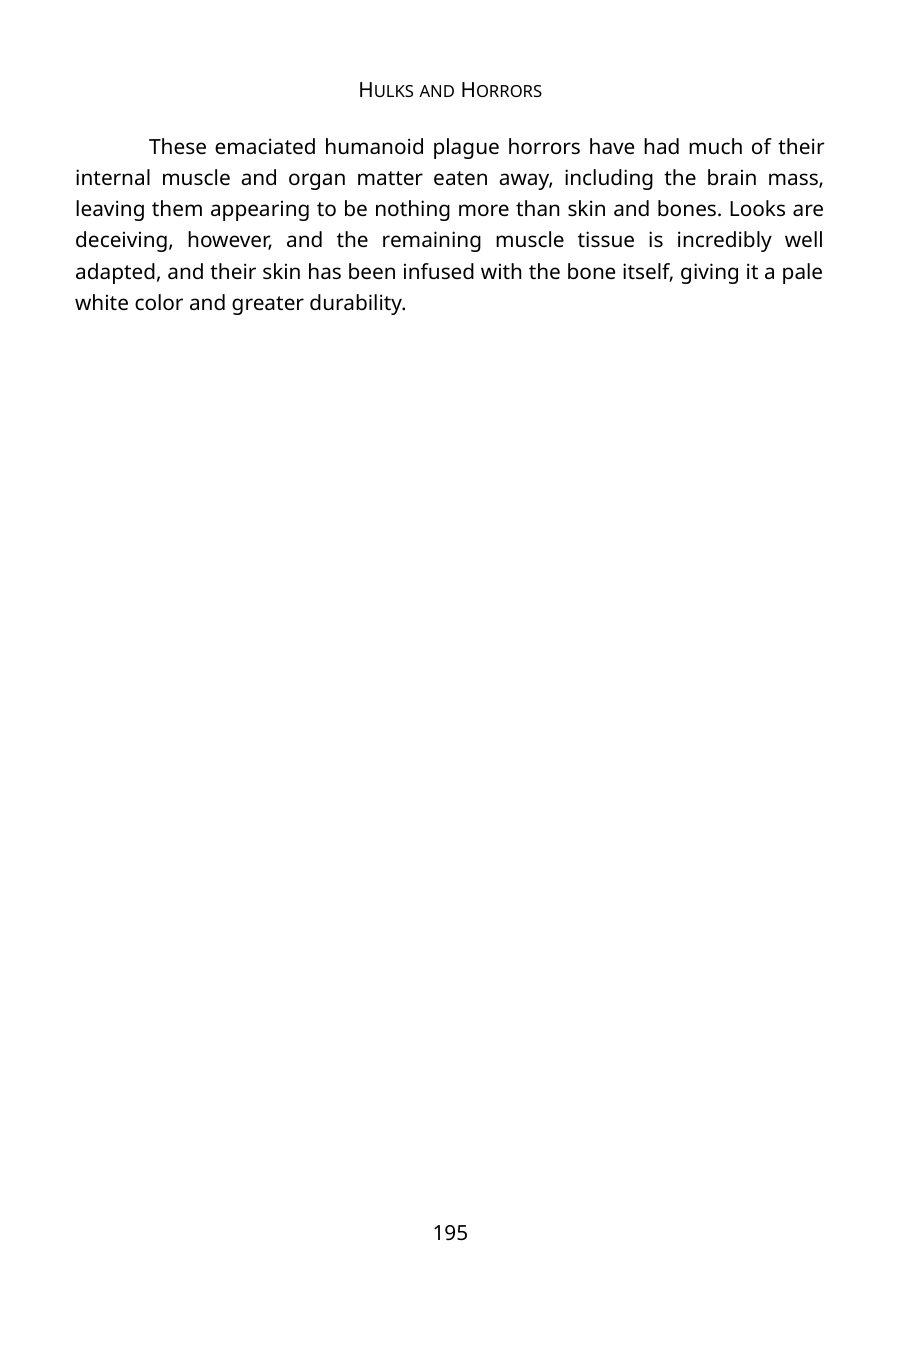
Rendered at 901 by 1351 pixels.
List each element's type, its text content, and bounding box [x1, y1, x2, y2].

text These emaciated humanoid plague horrors have had much of their internal muscle and organ matter eaten away, including the brain mass, leaving them appearing to be nothing more than skin and bones. Looks are deceiving, however, and the remaining muscle tissue is incredibly well adapted, and their skin has been infused with the bone itself, giving it a pale white color and greater durability. [75, 132, 825, 317]
